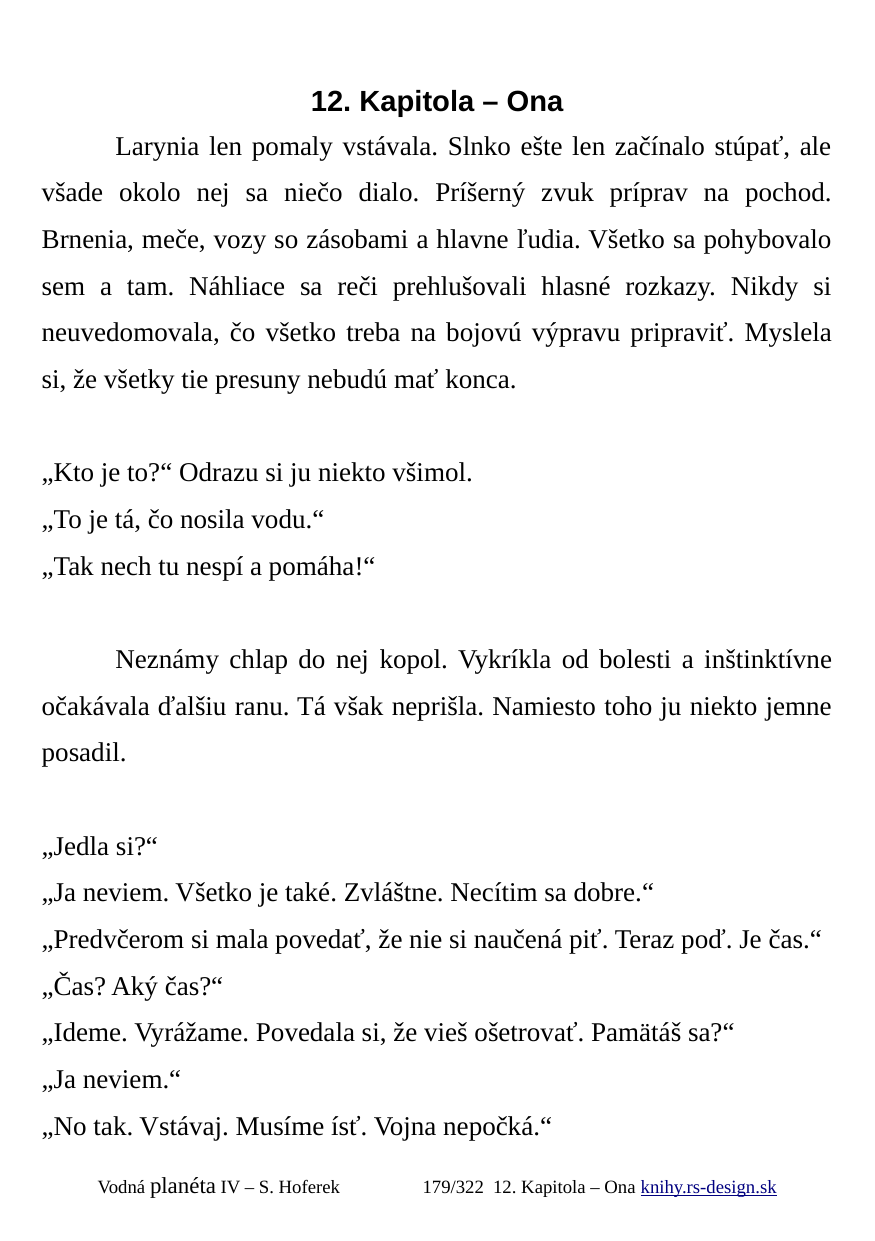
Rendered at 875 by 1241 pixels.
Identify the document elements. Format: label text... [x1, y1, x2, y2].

text „Predvčerom si mala povedať, že nie si naučená piť. Teraz poď. Je čas.“ [41, 923, 833, 954]
text „Ja neviem.“ [41, 1063, 833, 1094]
text „Tak nech tu nespí a pomáha!“ [41, 550, 833, 581]
text „Jedla si?“ [41, 830, 833, 861]
text „Kto je to?“ Odrazu si ju niekto všimol. [41, 456, 833, 488]
text „Ideme. Vyrážame. Povedala si, že vieš ošetrovať. Pamätáš sa?“ [41, 1016, 833, 1048]
text „Ja neviem. Všetko je také. Zvláštne. Necítim sa dobre.“ [41, 876, 833, 908]
text „To je tá, čo nosila vodu.“ [41, 503, 833, 534]
text „No tak. Vstávaj. Musíme ísť. Vojna nepočká.“ [41, 1110, 833, 1141]
subtitle 12. Kapitola – Ona [41, 84, 833, 117]
text Larynia len pomaly vstávala. Slnko ešte len začínalo stúpať, ale všade okolo nej sa niečo dialo. Príšerný zvuk príprav na pochod. Brnenia, meče, vozy so zásobami a hlavne ľudia. Všetko sa pohybovalo sem a tam. Náhliace sa reči prehlušovali hlasné rozkazy. Nikdy si neuvedomovala, čo všetko treba na bojovú výpravu pripraviť. Myslela si, že všetky tie presuny nebudú mať konca. [41, 130, 833, 394]
text Neznámy chlap do nej kopol. Vykríkla od bolesti a inštinktívne očakávala ďalšiu ranu. Tá však neprišla. Namiesto toho ju niekto jemne posadil. [41, 643, 833, 768]
text „Čas? Aký čas?“ [41, 970, 833, 1001]
